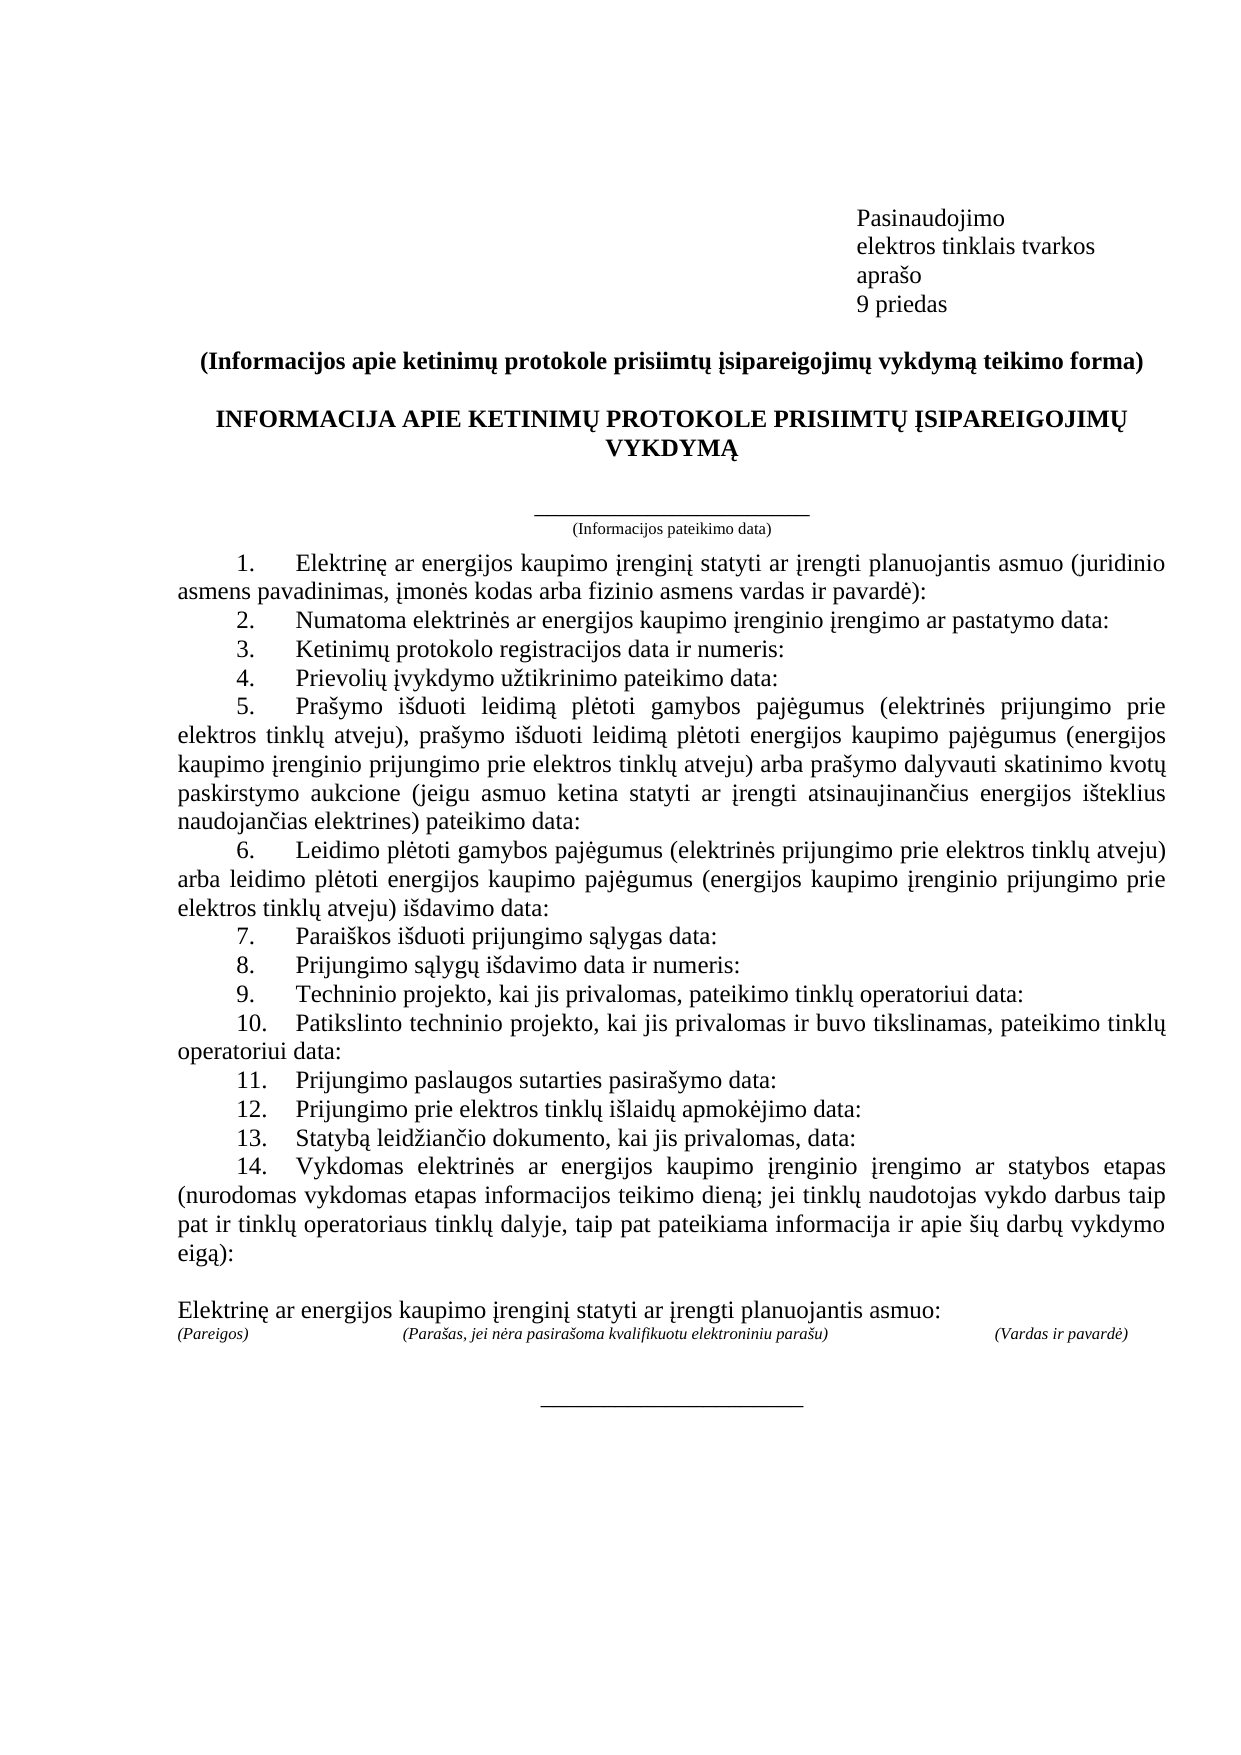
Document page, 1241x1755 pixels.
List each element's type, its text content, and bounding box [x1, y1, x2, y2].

text 4. Prievolių įvykdymo užtikrinimo pateikimo data: [177, 663, 1167, 691]
text elektros tinklais tvarkos aprašo [856, 231, 1167, 289]
text 3. Ketinimų protokolo registracijos data ir numeris: [177, 634, 1167, 663]
text _____________________ [177, 1381, 1167, 1410]
text 5. Prašymo išduoti leidimą plėtoti gamybos pajėgumus (elektrinės prijungimo prie elektros tinklų atveju), prašymo išduoti leidimą plėtoti energijos kaupimo pajėgumus (energijos kaupimo įrenginio prijungimo prie elektros tinklų atveju) arba prašymo dalyvauti skatinimo kvotų paskirstymo aukcione (jeigu asmuo ketina statyti ar įrengti atsinaujinančius energijos išteklius naudojančias elektrines) pateikimo data: [177, 691, 1167, 835]
text 1. Elektrinę ar energijos kaupimo įrenginį statyti ar įrengti planuojantis asmuo (juridinio asmens pavadinimas, įmonės kodas arba fizinio asmens vardas ir pavardė): [177, 548, 1167, 605]
text ______________________ [177, 490, 1167, 519]
text 14. Vykdomas elektrinės ar energijos kaupimo įrenginio įrengimo ar statybos etapas (nurodomas vykdomas etapas informacijos teikimo dieną; jei tinklų naudotojas vykdo darbus taip pat ir tinklų operatoriaus tinklų dalyje, taip pat pateikiama informacija ir apie šių darbų vykdymo eigą): [177, 1151, 1167, 1266]
text Pasinaudojimo [856, 203, 1167, 231]
text 6. Leidimo plėtoti gamybos pajėgumus (elektrinės prijungimo prie elektros tinklų atveju) arba leidimo plėtoti energijos kaupimo pajėgumus (energijos kaupimo įrenginio prijungimo prie elektros tinklų atveju) išdavimo data: [177, 835, 1167, 921]
subtitle (Informacijos apie ketinimų protokole prisiimtų įsipareigojimų vykdymą teikimo forma) [177, 346, 1167, 375]
text 2. Numatoma elektrinės ar energijos kaupimo įrenginio įrengimo ar pastatymo data: [177, 605, 1167, 634]
text (Informacijos pateikimo data) [177, 519, 1167, 548]
text 12. Prijungimo prie elektros tinklų išlaidų apmokėjimo data: [177, 1094, 1167, 1123]
text Elektrinę ar energijos kaupimo įrenginį statyti ar įrengti planuojantis asmuo: [177, 1295, 1167, 1324]
text 13. Statybą leidžiančio dokumento, kai jis privalomas, data: [177, 1123, 1167, 1151]
text 9. Techninio projekto, kai jis privalomas, pateikimo tinklų operatoriui data: [177, 979, 1167, 1008]
text 11. Prijungimo paslaugos sutarties pasirašymo data: [177, 1065, 1167, 1094]
text (Pareigos) (Parašas, jei nėra pasirašoma kvalifikuotu elektroniniu parašu) (Vardas ir pavardė) [177, 1324, 1167, 1353]
text 7. Paraiškos išduoti prijungimo sąlygas data: [177, 921, 1167, 950]
text 9 priedas [856, 289, 1167, 318]
subtitle INFORMACIJA APIE KETINIMŲ PROTOKOLE PRISIIMTŲ ĮSIPAREIGOJIMŲ VYKDYMĄ [177, 404, 1167, 461]
text 8. Prijungimo sąlygų išdavimo data ir numeris: [177, 950, 1167, 979]
text 10. Patikslinto techninio projekto, kai jis privalomas ir buvo tikslinamas, pateikimo tinklų operatoriui data: [177, 1008, 1167, 1065]
